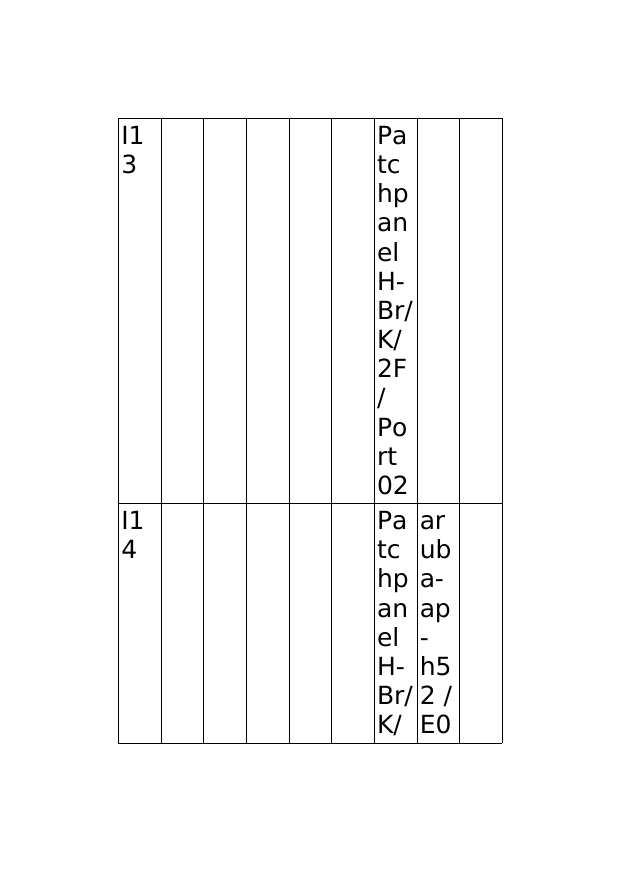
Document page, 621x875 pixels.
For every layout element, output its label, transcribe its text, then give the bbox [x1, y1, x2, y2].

table_cell [418, 119, 459, 503]
table_cell [460, 119, 502, 503]
table_cell [332, 119, 374, 503]
table_cell Patchpanel H-Br/K/2F / Port 02 [375, 119, 417, 503]
table_cell [290, 504, 331, 742]
table_cell [332, 504, 374, 742]
table_cell [247, 119, 289, 503]
table_cell aruba-ap-h52 / E0 [418, 504, 459, 742]
table_cell [290, 119, 331, 503]
table_cell [162, 119, 203, 503]
table_cell Patchpanel H-Br/K/ [375, 504, 417, 742]
table_cell I13 [119, 119, 161, 503]
table_cell [247, 504, 289, 742]
table_cell [204, 504, 246, 742]
table_cell I14 [119, 504, 161, 742]
table_cell [162, 504, 203, 742]
table_cell [460, 504, 502, 742]
table_cell [204, 119, 246, 503]
